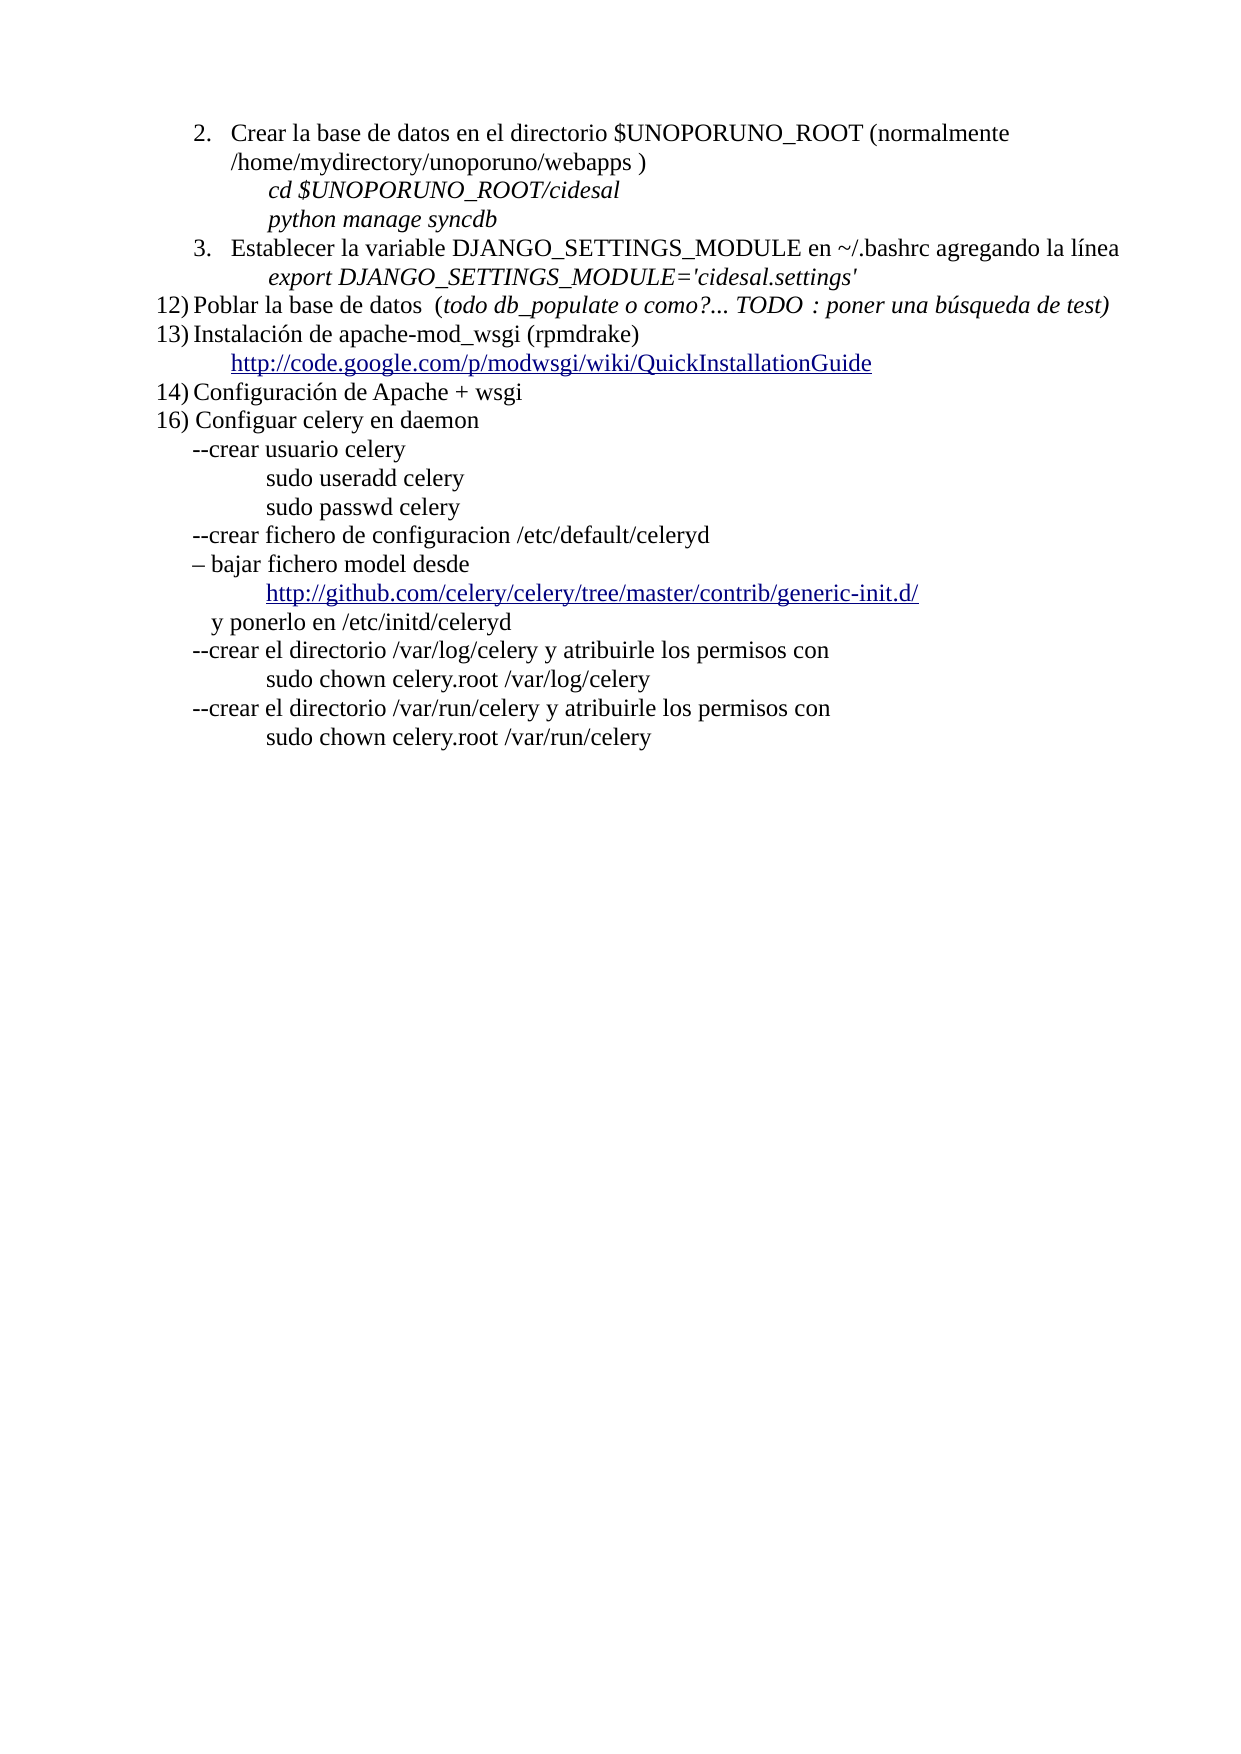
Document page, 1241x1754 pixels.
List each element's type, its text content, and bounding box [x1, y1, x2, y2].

text --crear fichero de configuracion /etc/default/celeryd [118, 521, 1122, 549]
text sudo useradd celery [118, 463, 1122, 492]
list Crear la base de datos en el directorio $UNOPORUNO_ROOT (normalmente /home/mydirectory/unoporuno/webapps ) [193, 118, 1122, 176]
list export DJANGO_SETTINGS_MODULE='cidesal.settings' [231, 262, 1122, 291]
list python manage syncdb [231, 204, 1122, 233]
list Establecer la variable DJANGO_SETTINGS_MODULE en ~/.bashrc agregando la línea [193, 233, 1122, 262]
list cd $UNOPORUNO_ROOT/cidesal [231, 176, 1122, 204]
text sudo chown celery.root /var/run/celery [118, 722, 1122, 751]
text sudo passwd celery [118, 492, 1122, 521]
text --crear usuario celery [118, 434, 1122, 463]
list Poblar la base de datos (todo db_populate o como?... TODO : poner una búsqueda de test) [156, 291, 1122, 319]
text --crear el directorio /var/log/celery y atribuirle los permisos con [118, 636, 1122, 664]
text y ponerlo en /etc/initd/celeryd [118, 607, 1122, 636]
list http://code.google.com/p/modwsgi/wiki/QuickInstallationGuide [193, 348, 1122, 377]
list Instalación de apache-mod_wsgi (rpmdrake) [156, 319, 1122, 348]
text – bajar fichero model desde [118, 549, 1122, 578]
text http://github.com/celery/celery/tree/master/contrib/generic-init.d/ [118, 578, 1122, 607]
list Configuración de Apache + wsgi [156, 377, 1122, 406]
text --crear el directorio /var/run/celery y atribuirle los permisos con [118, 693, 1122, 722]
text 16) Configuar celery en daemon [118, 406, 1122, 434]
text sudo chown celery.root /var/log/celery [118, 664, 1122, 693]
